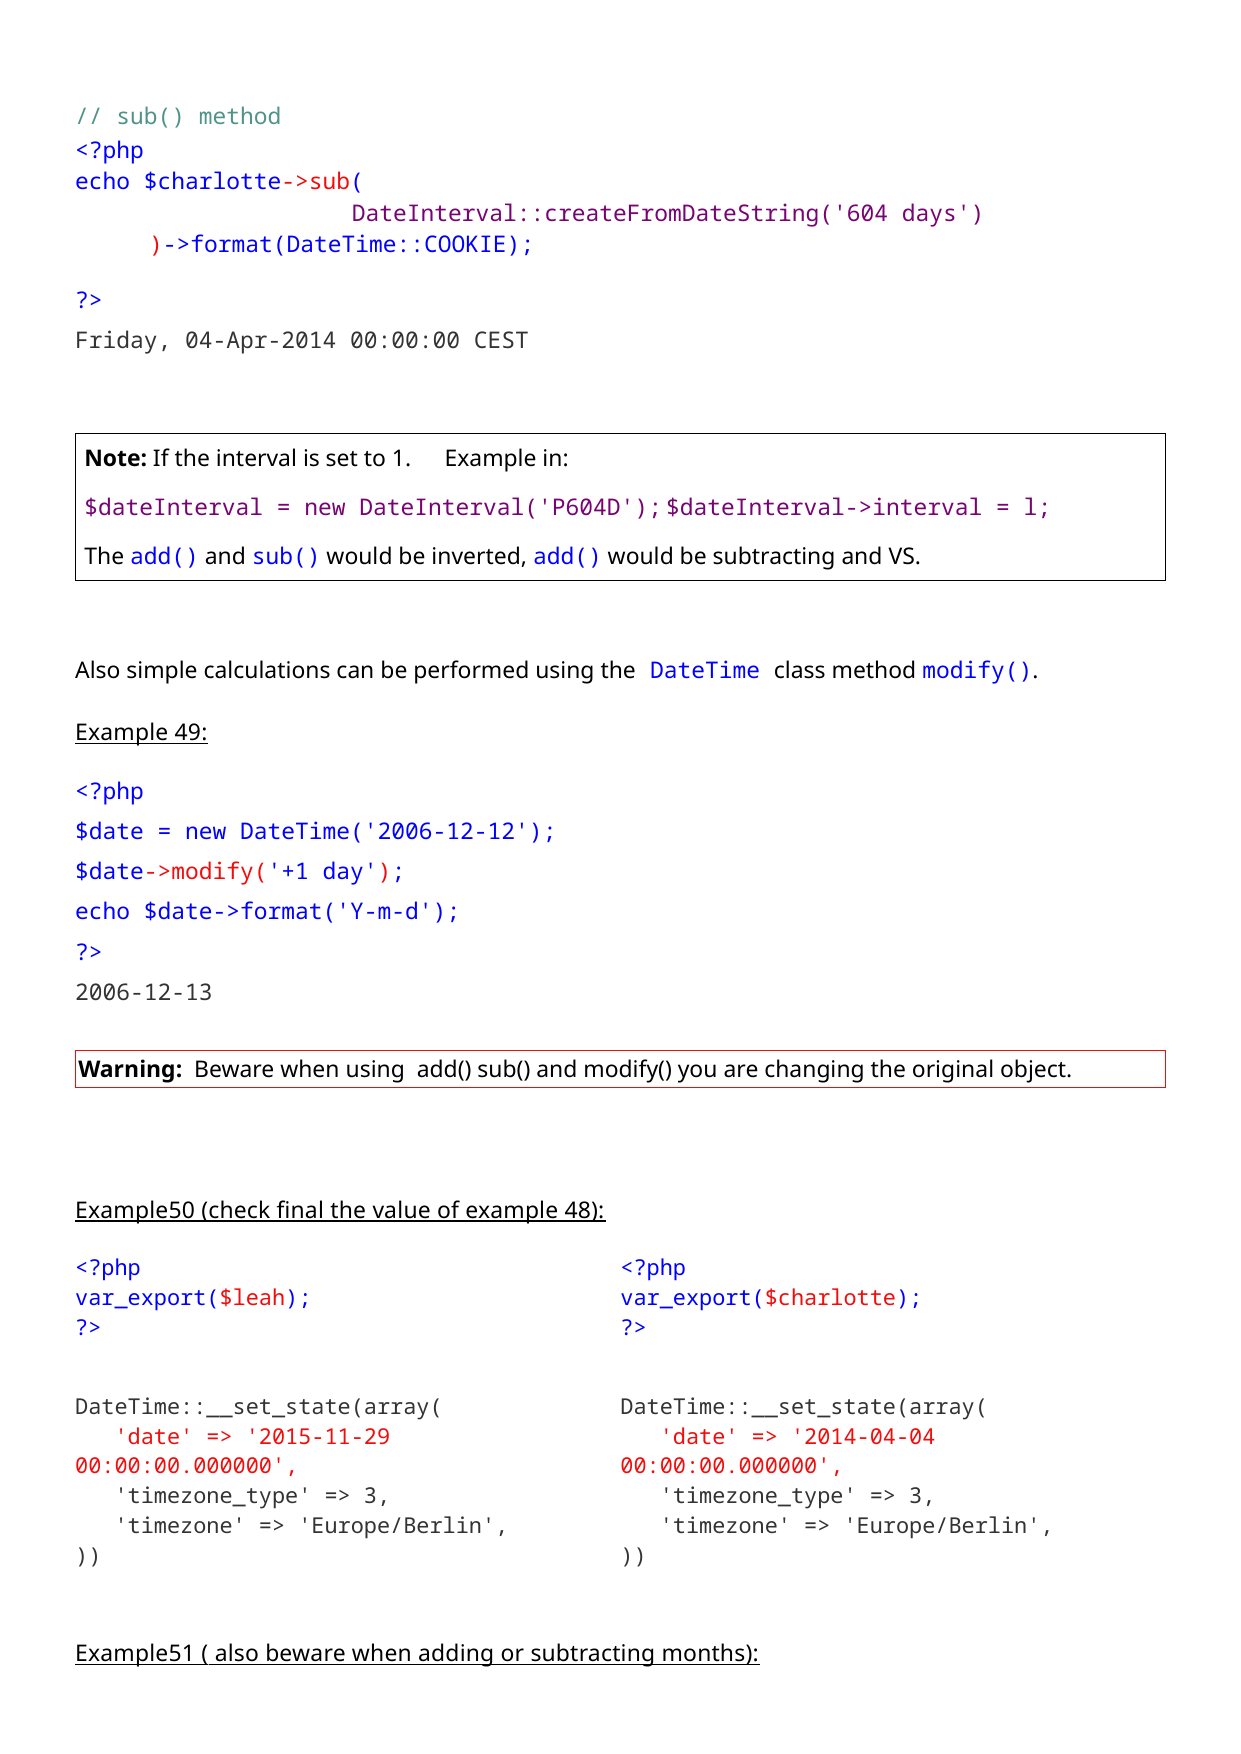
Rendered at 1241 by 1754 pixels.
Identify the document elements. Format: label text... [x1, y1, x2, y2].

text 2006-12-13 [75, 976, 1166, 1007]
text $date = new DateTime('2006-12-12'); [75, 815, 1166, 846]
text Note: If the interval is set to 1. Example in: [76, 434, 1165, 473]
text // sub() method [75, 100, 1166, 131]
text Example50 (check final the value of example 48): [75, 1194, 1166, 1225]
text )->format(DateTime::COOKIE); [75, 228, 1166, 259]
text Friday, 04-Apr-2014 00:00:00 CEST [75, 324, 1166, 355]
text echo $date->format('Y-m-d'); [75, 895, 1166, 926]
text ?> [75, 935, 1166, 967]
text Example 49: [75, 716, 1166, 748]
text <?php [75, 774, 1166, 806]
text Example51 ( also beware when adding or subtracting months): [75, 1637, 1166, 1668]
text ?> [75, 284, 1166, 315]
text $date->modify('+1 day'); [75, 855, 1166, 886]
table_header <?php var_export($leah); ?> DateTime::__set_state(array( 'date' => '2015-11-29 00:00:00.000000', 'timezone_type' => 3, 'timezone' => 'Europe/Berlin', )) [75, 1252, 620, 1569]
text The add() and sub() would be inverted, add() would be subtracting and VS. [76, 531, 1165, 580]
text DateInterval::createFromDateString('604 days') [75, 197, 1166, 228]
text Warning: Beware when using add() sub() and modify() you are changing the original object. [76, 1051, 1165, 1087]
text echo $charlotte->sub( [75, 165, 1166, 197]
text Also simple calculations can be performed using the DateTime class method modify(). [75, 654, 1166, 686]
text $dateInterval = new DateInterval('P604D'); $dateInterval->interval = l; [76, 482, 1165, 522]
text <?php [75, 134, 1166, 165]
table_header <?php var_export($charlotte); ?> DateTime::__set_state(array( 'date' => '2014-04-04 00:00:00.000000', 'timezone_type' => 3, 'timezone' => 'Europe/Berlin', )) [620, 1252, 1166, 1569]
